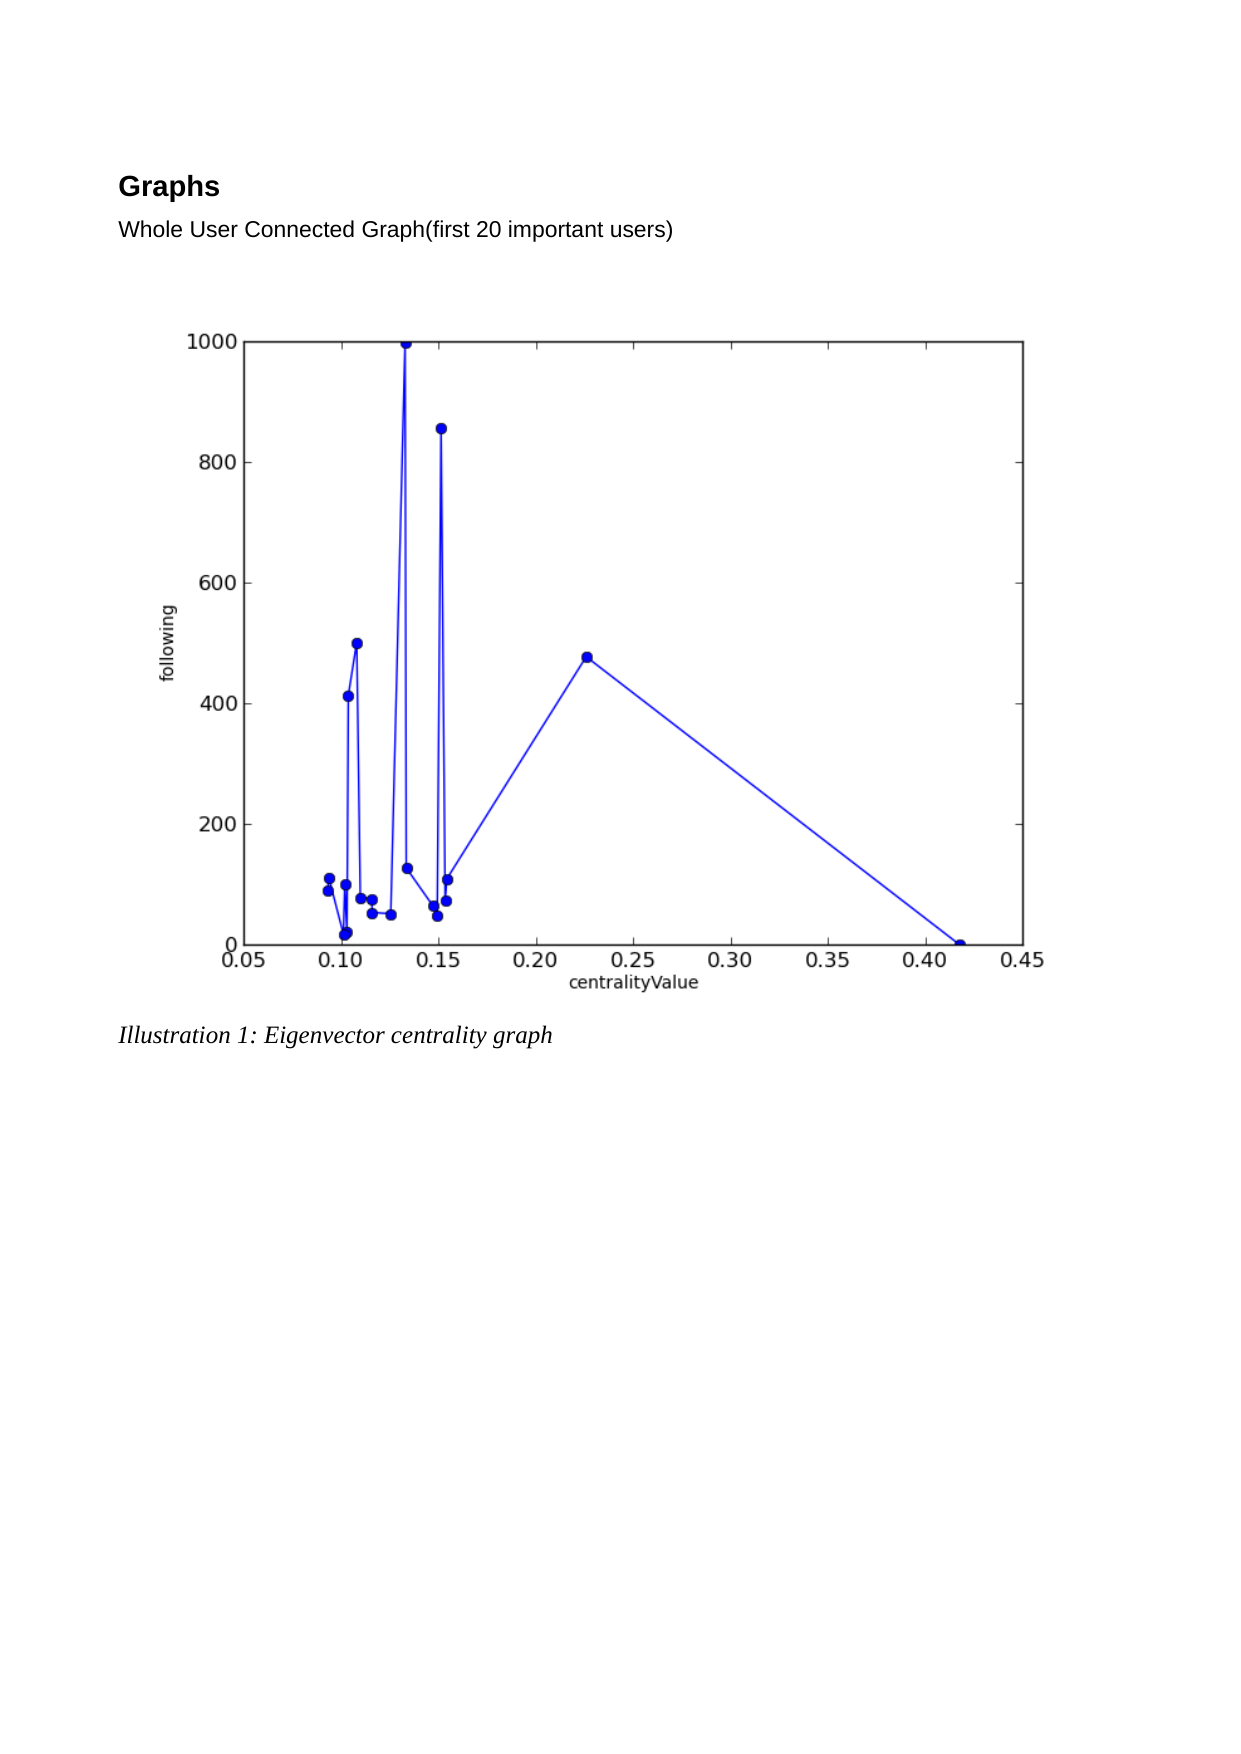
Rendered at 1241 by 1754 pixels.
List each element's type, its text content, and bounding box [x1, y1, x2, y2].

picture [118, 267, 1123, 1020]
text Illustration 1: Eigenvector centrality graph [118, 1020, 1122, 1049]
subtitle Graphs [118, 169, 1122, 203]
text Whole User Connected Graph(first 20 important users) [118, 216, 1122, 242]
